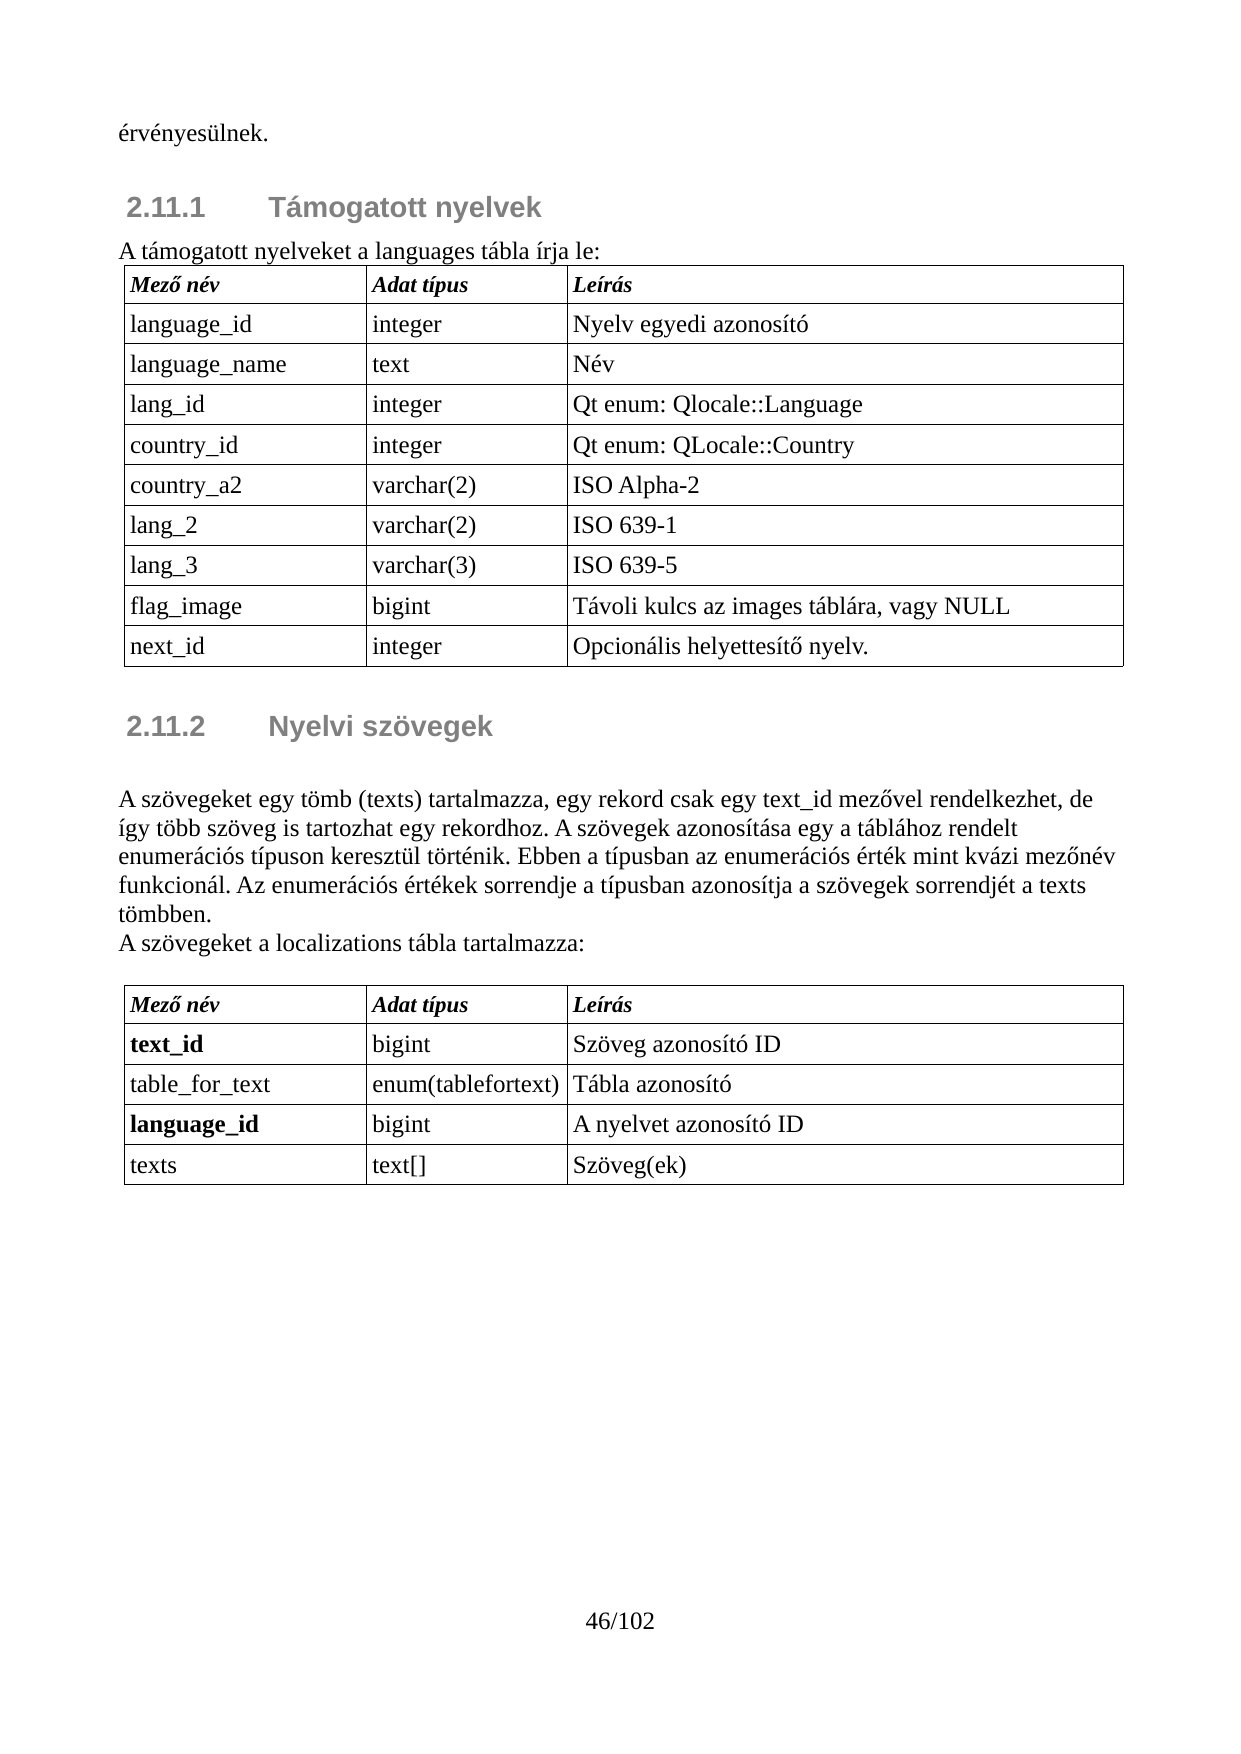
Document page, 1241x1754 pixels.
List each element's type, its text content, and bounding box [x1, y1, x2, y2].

table_header Adat típus [367, 986, 567, 1023]
table_cell varchar(2) [367, 465, 567, 504]
table_cell lang_2 [125, 506, 366, 545]
table_cell bigint [367, 586, 567, 625]
table_cell country_id [125, 425, 366, 464]
table_cell ISO 639-1 [568, 506, 1123, 545]
table_cell language_id [125, 1105, 366, 1144]
table_cell texts [125, 1145, 366, 1184]
text A szövegeket egy tömb (texts) tartalmazza, egy rekord csak egy text_id mezővel rendelkezhet, de így több szöveg is tartozhat egy rekordhoz. A szövegek azonosítása egy a táblához rendelt enumerációs típuson keresztül történik. Ebben a típusban az enumerációs érték mint kvázi mezőnév funkcionál. Az enumerációs értékek sorrendje a típusban azonosítja a szövegek sorrendjét a texts tömbben. [118, 784, 1122, 928]
table_cell bigint [367, 1105, 567, 1144]
table_cell country_a2 [125, 465, 366, 504]
table_cell Qt enum: QLocale::Country [568, 425, 1123, 464]
table_cell Név [568, 344, 1123, 383]
table_cell table_for_text [125, 1065, 366, 1104]
table_header Adat típus [367, 266, 567, 303]
table_cell text [367, 344, 567, 383]
table_cell Távoli kulcs az images táblára, vagy NULL [568, 586, 1123, 625]
table_cell varchar(2) [367, 506, 567, 545]
table_cell enum(tablefortext) [367, 1065, 567, 1104]
table_cell ISO 639-5 [568, 546, 1123, 585]
table_cell Szöveg(ek) [568, 1145, 1123, 1184]
table_cell text[] [367, 1145, 567, 1184]
table_cell next_id [125, 626, 366, 666]
table_cell Nyelv egyedi azonosító [568, 304, 1123, 343]
table_cell integer [367, 304, 567, 343]
table_cell ISO Alpha-2 [568, 465, 1123, 504]
table_cell bigint [367, 1024, 567, 1063]
table_cell language_name [125, 344, 366, 383]
table_cell integer [367, 385, 567, 424]
table_header Mező név [125, 986, 366, 1023]
table_cell Tábla azonosító [568, 1065, 1123, 1104]
table_cell Opcionális helyettesítő nyelv. [568, 626, 1123, 666]
subtitle Nyelvi szövegek [118, 709, 1122, 743]
table_cell language_id [125, 304, 366, 343]
table_cell Szöveg azonosító ID [568, 1024, 1123, 1063]
table_header Leírás [568, 986, 1123, 1023]
table_cell lang_3 [125, 546, 366, 585]
text A szövegeket a localizations tábla tartalmazza: [118, 928, 1122, 956]
table_cell varchar(3) [367, 546, 567, 585]
table_cell Qt enum: Qlocale::Language [568, 385, 1123, 424]
table_cell lang_id [125, 385, 366, 424]
table_cell integer [367, 626, 567, 666]
subtitle Támogatott nyelvek [118, 190, 1122, 224]
text érvényesülnek. [118, 118, 1122, 147]
table_cell flag_image [125, 586, 366, 625]
table_cell integer [367, 425, 567, 464]
table_cell A nyelvet azonosító ID [568, 1105, 1123, 1144]
text A támogatott nyelveket a languages tábla írja le: [118, 236, 1122, 265]
table_header Leírás [568, 266, 1123, 303]
table_cell text_id [125, 1024, 366, 1063]
table_header Mező név [125, 266, 366, 303]
